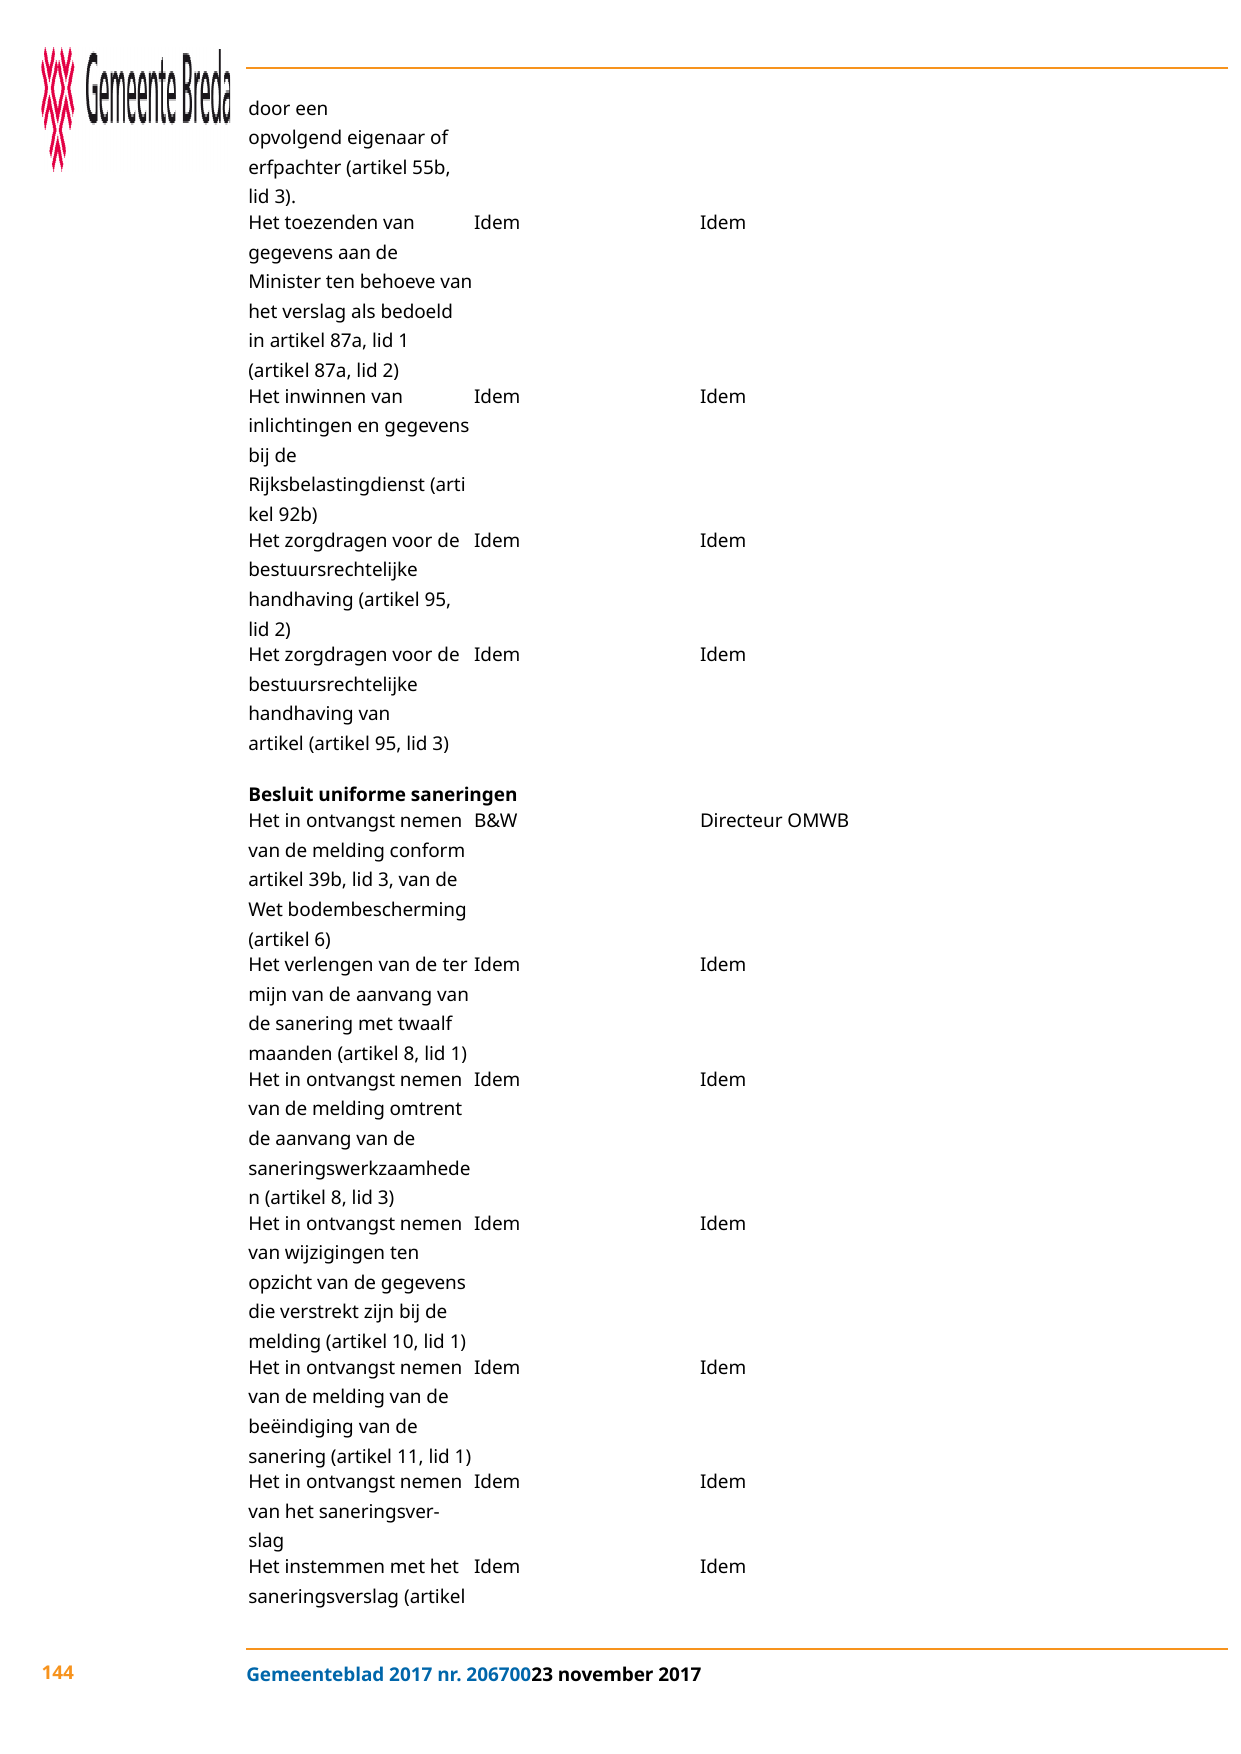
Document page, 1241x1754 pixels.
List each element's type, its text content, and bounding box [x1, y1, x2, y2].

table_cell [926, 527, 1152, 641]
table_cell [926, 782, 1152, 807]
table_cell Idem [474, 1469, 700, 1553]
table_cell [926, 1066, 1152, 1210]
table_cell Idem [474, 1554, 700, 1609]
table_cell Idem [700, 383, 926, 527]
table_cell Het instemmen met het saneringsverslag (artikel [248, 1554, 474, 1609]
table_cell Idem [700, 1066, 926, 1210]
table_cell Idem [474, 951, 700, 1066]
table_cell Het zorgdragen voor de bestuursrechtelijke handhaving (artikel 95, lid 2) [248, 527, 474, 641]
table_cell Het in ontvangst nemen van wijzigingen ten opzicht van de gegevens die verstrekt zijn bij de melding (artikel 10, lid 1) [248, 1210, 474, 1354]
table_cell B&W [474, 808, 700, 951]
table_cell Het in ontvangst nemen van de melding van de beëindiging van de sanering (artikel 11, lid 1) [248, 1354, 474, 1468]
table_cell Besluit uniforme saneringen [248, 782, 926, 807]
table_cell Idem [700, 527, 926, 641]
table_cell [926, 1210, 1152, 1354]
table_cell [926, 383, 1152, 527]
table_cell Directeur OMWB [700, 808, 926, 951]
table_cell [926, 1469, 1152, 1553]
table_cell Het toezenden van gegevens aan de Minister ten behoeve van het verslag als bedoeld in artikel 87a, lid 1 (artikel 87a, lid 2) [248, 209, 474, 383]
table_cell Idem [700, 209, 926, 383]
table_cell Idem [700, 1210, 926, 1354]
table_cell Idem [474, 527, 700, 641]
table_cell Het verlengen van de termijn van de aanvang van de sanering met twaalf maanden (artikel 8, lid 1) [248, 951, 474, 1066]
table_cell [926, 951, 1152, 1066]
table_cell Idem [474, 209, 700, 383]
table_cell [700, 95, 926, 209]
table_cell Het in ontvangst nemen van de melding conform artikel 39b, lid 3, van de Wet bodembescherming (artikel 6) [248, 808, 474, 951]
table_cell [474, 95, 700, 209]
table_cell Idem [474, 383, 700, 527]
table_cell [474, 756, 700, 782]
table_cell [248, 756, 474, 782]
table_cell [926, 95, 1152, 209]
table_cell Het in ontvangst nemen van het saneringsver- slag [248, 1469, 474, 1553]
table_cell [926, 1554, 1152, 1609]
table_cell [926, 756, 1152, 782]
table_cell [700, 756, 926, 782]
table_cell Idem [700, 951, 926, 1066]
table_cell Idem [474, 1354, 700, 1468]
picture [41, 47, 231, 172]
table_cell Het inwinnen van inlichtingen en gegevens bij de Rijksbelastingdienst (artikel 92b) [248, 383, 474, 527]
table_cell Idem [700, 641, 926, 756]
table_cell [926, 808, 1152, 951]
table_cell [926, 641, 1152, 756]
table_cell Idem [700, 1354, 926, 1468]
table_cell [926, 209, 1152, 383]
table_cell Idem [474, 1210, 700, 1354]
table_cell Idem [474, 1066, 700, 1210]
table_cell [926, 1354, 1152, 1468]
table_cell door een opvolgend eigenaar of erfpachter (artikel 55b, lid 3). [248, 95, 474, 209]
table_cell Het zorgdragen voor de bestuursrechtelijke handhaving van artikel (artikel 95, lid 3) [248, 641, 474, 756]
table_cell Het in ontvangst nemen van de melding omtrent de aanvang van de saneringswerkzaamheden (artikel 8, lid 3) [248, 1066, 474, 1210]
table_cell Idem [474, 641, 700, 756]
table_cell Idem [700, 1554, 926, 1609]
table_cell Idem [700, 1469, 926, 1553]
